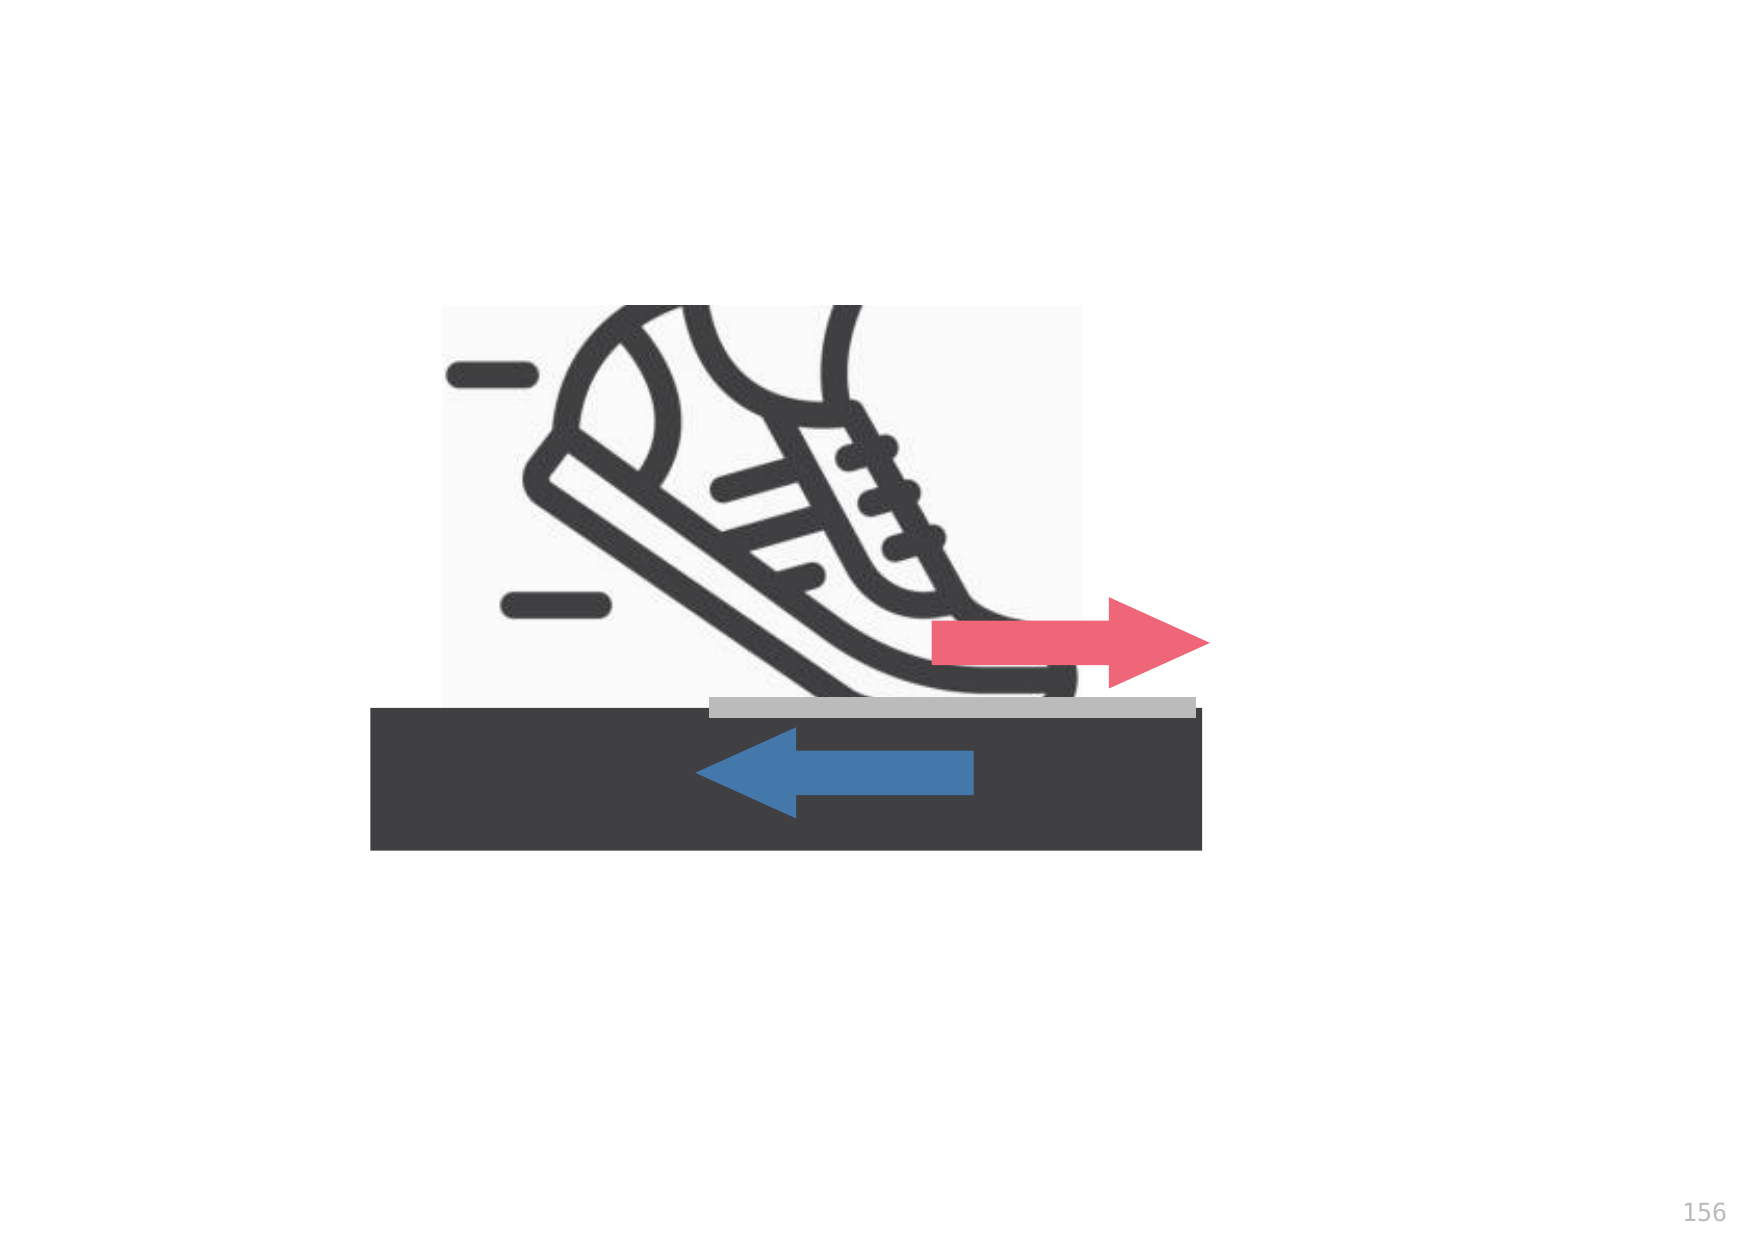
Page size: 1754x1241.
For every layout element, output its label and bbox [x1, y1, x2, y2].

picture [442, 305, 1083, 707]
text_box [370, 707, 1203, 851]
text_box [931, 597, 1210, 689]
